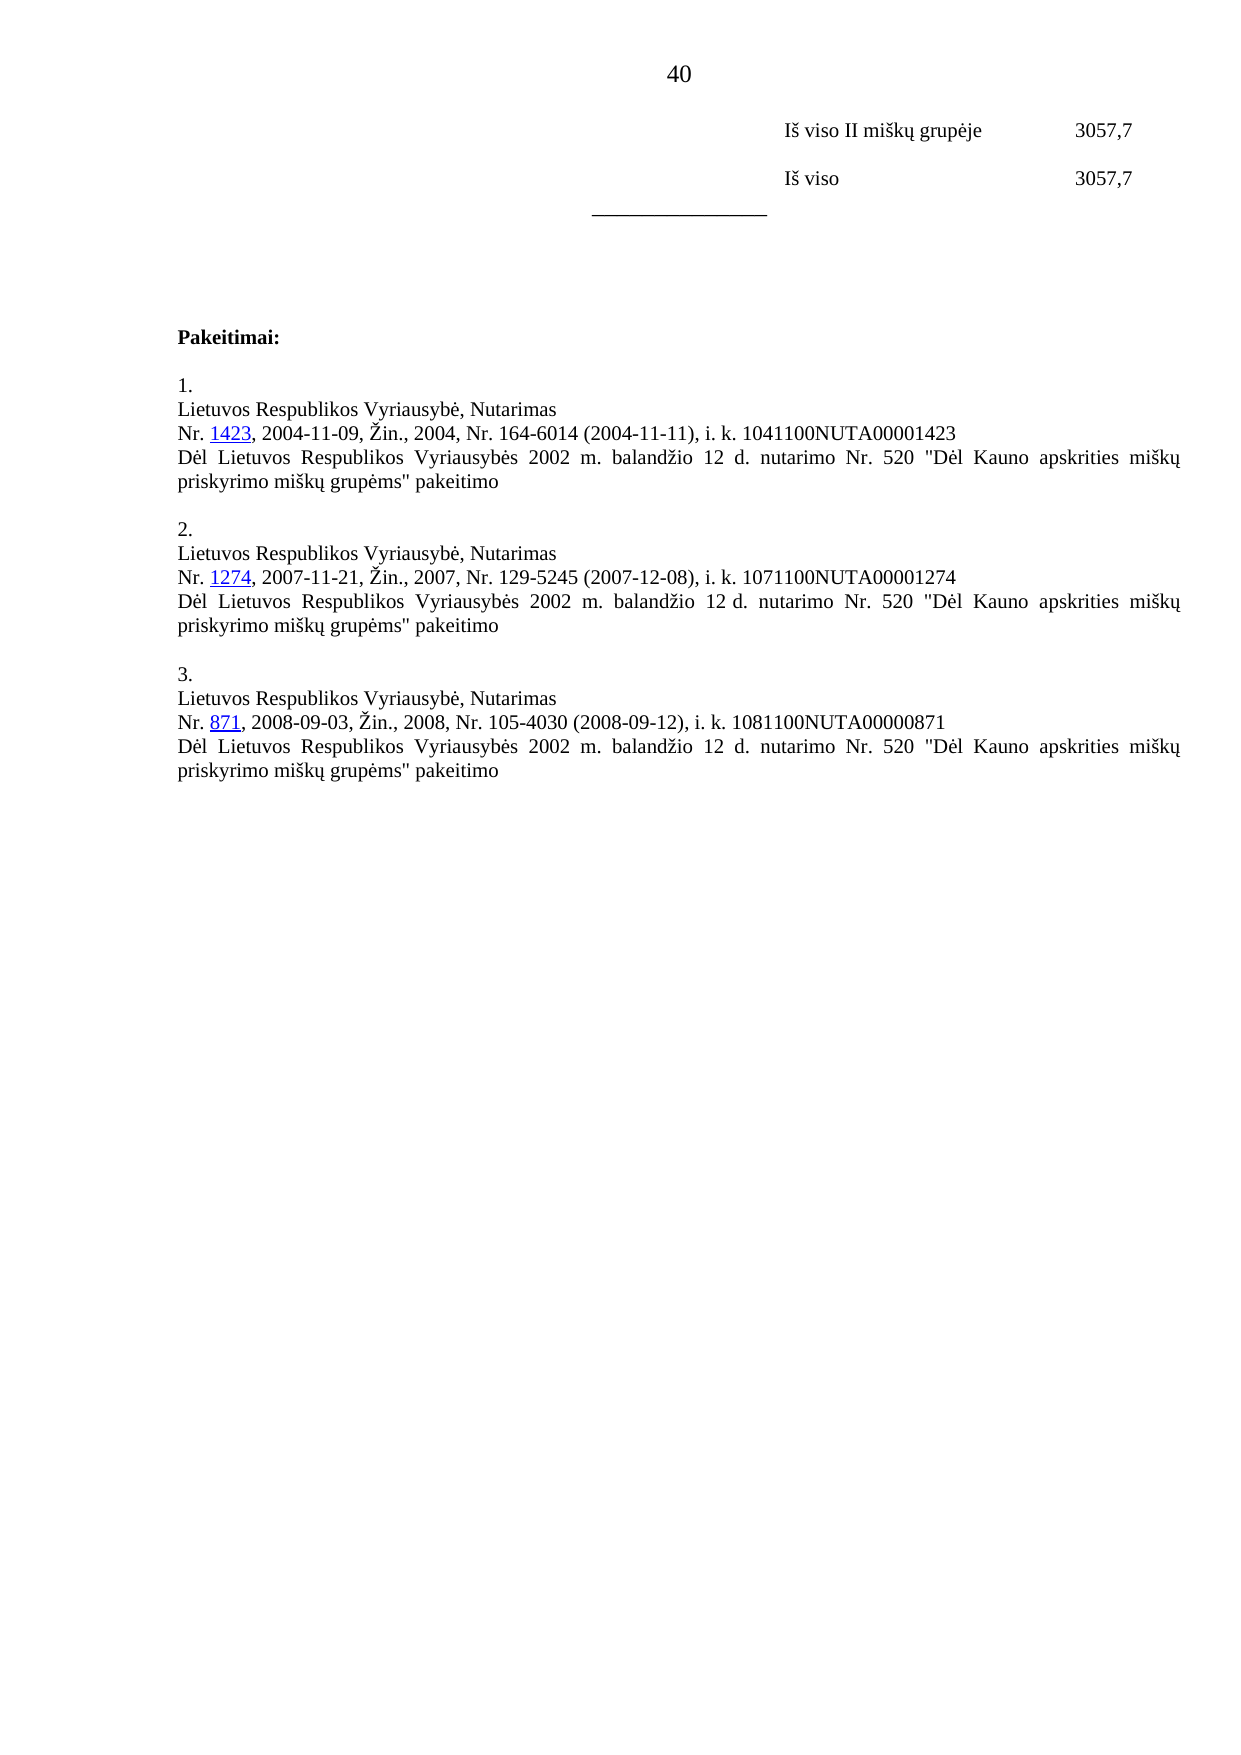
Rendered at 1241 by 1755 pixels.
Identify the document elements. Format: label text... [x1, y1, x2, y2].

text Nr. 871, 2008-09-03, Žin., 2008, Nr. 105-4030 (2008-09-12), i. k. 1081100NUTA00000871 [177, 710, 1181, 734]
text Nr. 1423, 2004-11-09, Žin., 2004, Nr. 164-6014 (2004-11-11), i. k. 1041100NUTA00001423 [177, 421, 1181, 445]
table_cell [578, 118, 773, 142]
text Lietuvos Respublikos Vyriausybė, Nutarimas [177, 397, 1181, 421]
text Lietuvos Respublikos Vyriausybė, Nutarimas [177, 686, 1181, 710]
table_cell [177, 118, 364, 142]
text 2. [177, 517, 1181, 541]
table_cell Iš viso II miškų grupėje [773, 118, 1064, 142]
table_cell 3057,7 [1064, 118, 1181, 142]
text 1. [177, 373, 1181, 397]
text Dėl Lietuvos Respublikos Vyriausybės 2002 m. balandžio 12 d. nutarimo Nr. 520 "Dėl Kauno apskrities miškų priskyrimo miškų grupėms" pakeitimo [177, 445, 1181, 493]
table_cell [364, 166, 578, 190]
table_cell 3057,7 [1064, 166, 1181, 190]
text 3. [177, 662, 1181, 686]
table_cell [177, 142, 364, 166]
text Pakeitimai: [177, 325, 1181, 349]
table_cell [364, 118, 578, 142]
text Dėl Lietuvos Respublikos Vyriausybės 2002 m. balandžio 12 d. nutarimo Nr. 520 "Dėl Kauno apskrities miškų priskyrimo miškų grupėms" pakeitimo [177, 734, 1181, 782]
table_cell [578, 142, 773, 166]
table_cell Iš viso [773, 166, 1064, 190]
table_cell [773, 142, 1064, 166]
text Dėl Lietuvos Respublikos Vyriausybės 2002 m. balandžio 12 d. nutarimo Nr. 520 "Dėl Kauno apskrities miškų priskyrimo miškų grupėms" pakeitimo [177, 589, 1181, 637]
text Nr. 1274, 2007-11-21, Žin., 2007, Nr. 129-5245 (2007-12-08), i. k. 1071100NUTA00001274 [177, 565, 1181, 589]
table_cell [364, 142, 578, 166]
text ______________ [177, 190, 1181, 219]
table_cell [1064, 142, 1181, 166]
table_cell [578, 166, 773, 190]
table_cell [177, 166, 364, 190]
text Lietuvos Respublikos Vyriausybė, Nutarimas [177, 541, 1181, 565]
